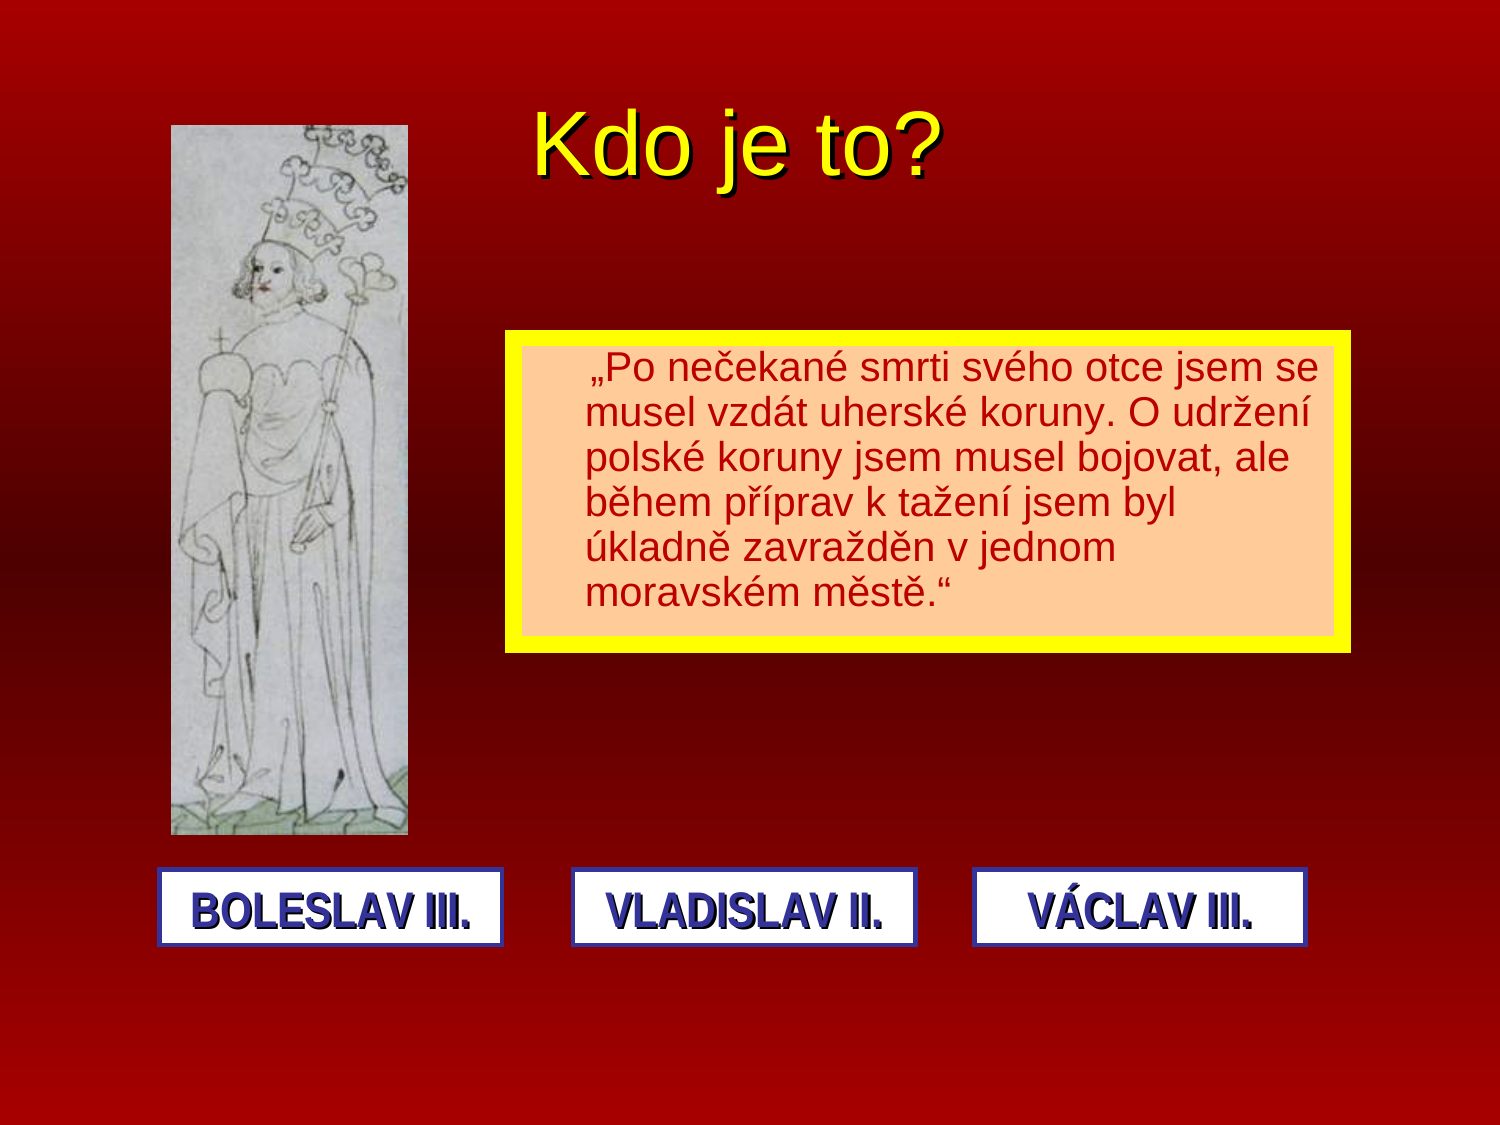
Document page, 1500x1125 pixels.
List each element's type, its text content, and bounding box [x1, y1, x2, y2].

text_box VLADISLAV II. [572, 869, 916, 945]
list „Po nečekané smrti svého otce jsem se musel vzdát uherské koruny. O udržení polské koruny jsem musel bojovat, ale během příprav k tažení jsem byl úkladně zavražděn v jednom moravském městě.“ [513, 338, 1343, 645]
title Kdo je to? [75, 45, 1426, 233]
picture [171, 125, 408, 835]
text_box BOLESLAV III. [159, 869, 503, 945]
text_box VÁCLAV III. [974, 869, 1306, 945]
